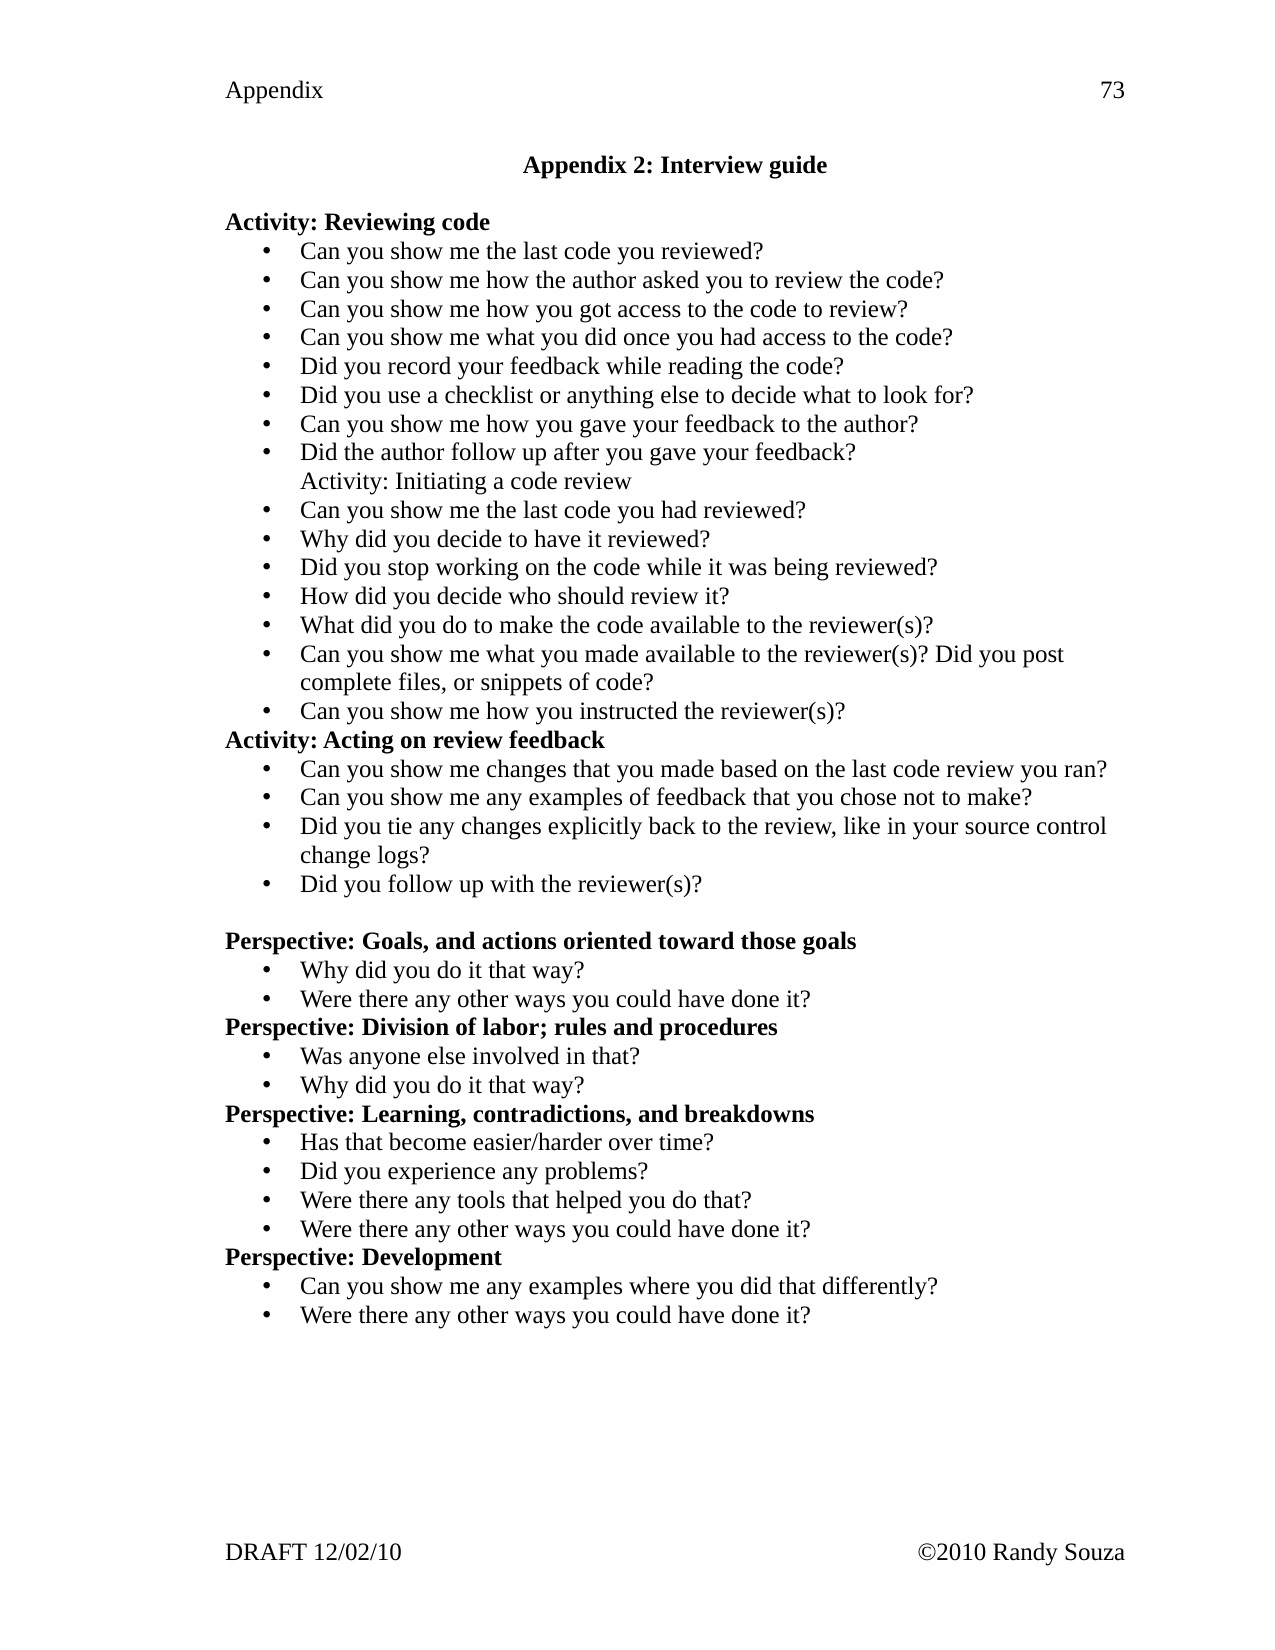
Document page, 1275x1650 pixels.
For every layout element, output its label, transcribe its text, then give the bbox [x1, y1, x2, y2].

list Can you show me any examples where you did that differently? [262, 1271, 1125, 1300]
list Were there any tools that helped you do that? [262, 1185, 1125, 1214]
list Were there any other ways you could have done it? [262, 1300, 1125, 1329]
list Why did you do it that way? [262, 955, 1125, 984]
list Did you stop working on the code while it was being reviewed? [262, 552, 1125, 581]
list Did the author follow up after you gave your feedback? [262, 437, 1125, 466]
text Activity: Acting on review feedback [225, 725, 1125, 754]
list What did you do to make the code available to the reviewer(s)? [262, 610, 1125, 639]
list Can you show me the last code you had reviewed? [262, 495, 1125, 524]
list Did you use a checklist or anything else to decide what to look for? [262, 380, 1125, 409]
list Can you show me how you got access to the code to review? [262, 294, 1125, 322]
list Was anyone else involved in that? [262, 1041, 1125, 1070]
list Can you show me how the author asked you to review the code? [262, 265, 1125, 294]
list Can you show me what you made available to the reviewer(s)? Did you post complete files, or snippets of code? [262, 639, 1125, 696]
text Perspective: Learning, contradictions, and breakdowns [225, 1099, 1125, 1127]
list Did you experience any problems? [262, 1156, 1125, 1185]
list Can you show me changes that you made based on the last code review you ran? [262, 754, 1125, 782]
text Perspective: Development [225, 1242, 1125, 1271]
list Activity: Initiating a code review [262, 466, 1125, 495]
subtitle Appendix 2: Interview guide [225, 150, 1125, 179]
text Perspective: Division of labor; rules and procedures [225, 1012, 1125, 1041]
list Can you show me the last code you reviewed? [262, 236, 1125, 265]
list Can you show me how you instructed the reviewer(s)? [262, 696, 1125, 725]
list Did you record your feedback while reading the code? [262, 351, 1125, 380]
list Why did you do it that way? [262, 1070, 1125, 1099]
list Did you tie any changes explicitly back to the review, like in your source control change logs? [262, 811, 1125, 869]
list How did you decide who should review it? [262, 581, 1125, 610]
list Were there any other ways you could have done it? [262, 1214, 1125, 1242]
list Can you show me any examples of feedback that you chose not to make? [262, 782, 1125, 811]
text Activity: Reviewing code [225, 207, 1125, 236]
list Can you show me how you gave your feedback to the author? [262, 409, 1125, 437]
text Perspective: Goals, and actions oriented toward those goals [225, 926, 1125, 955]
list Can you show me what you did once you had access to the code? [262, 322, 1125, 351]
list Did you follow up with the reviewer(s)? [262, 869, 1125, 897]
list Were there any other ways you could have done it? [262, 984, 1125, 1012]
list Why did you decide to have it reviewed? [262, 524, 1125, 552]
list Has that become easier/harder over time? [262, 1127, 1125, 1156]
